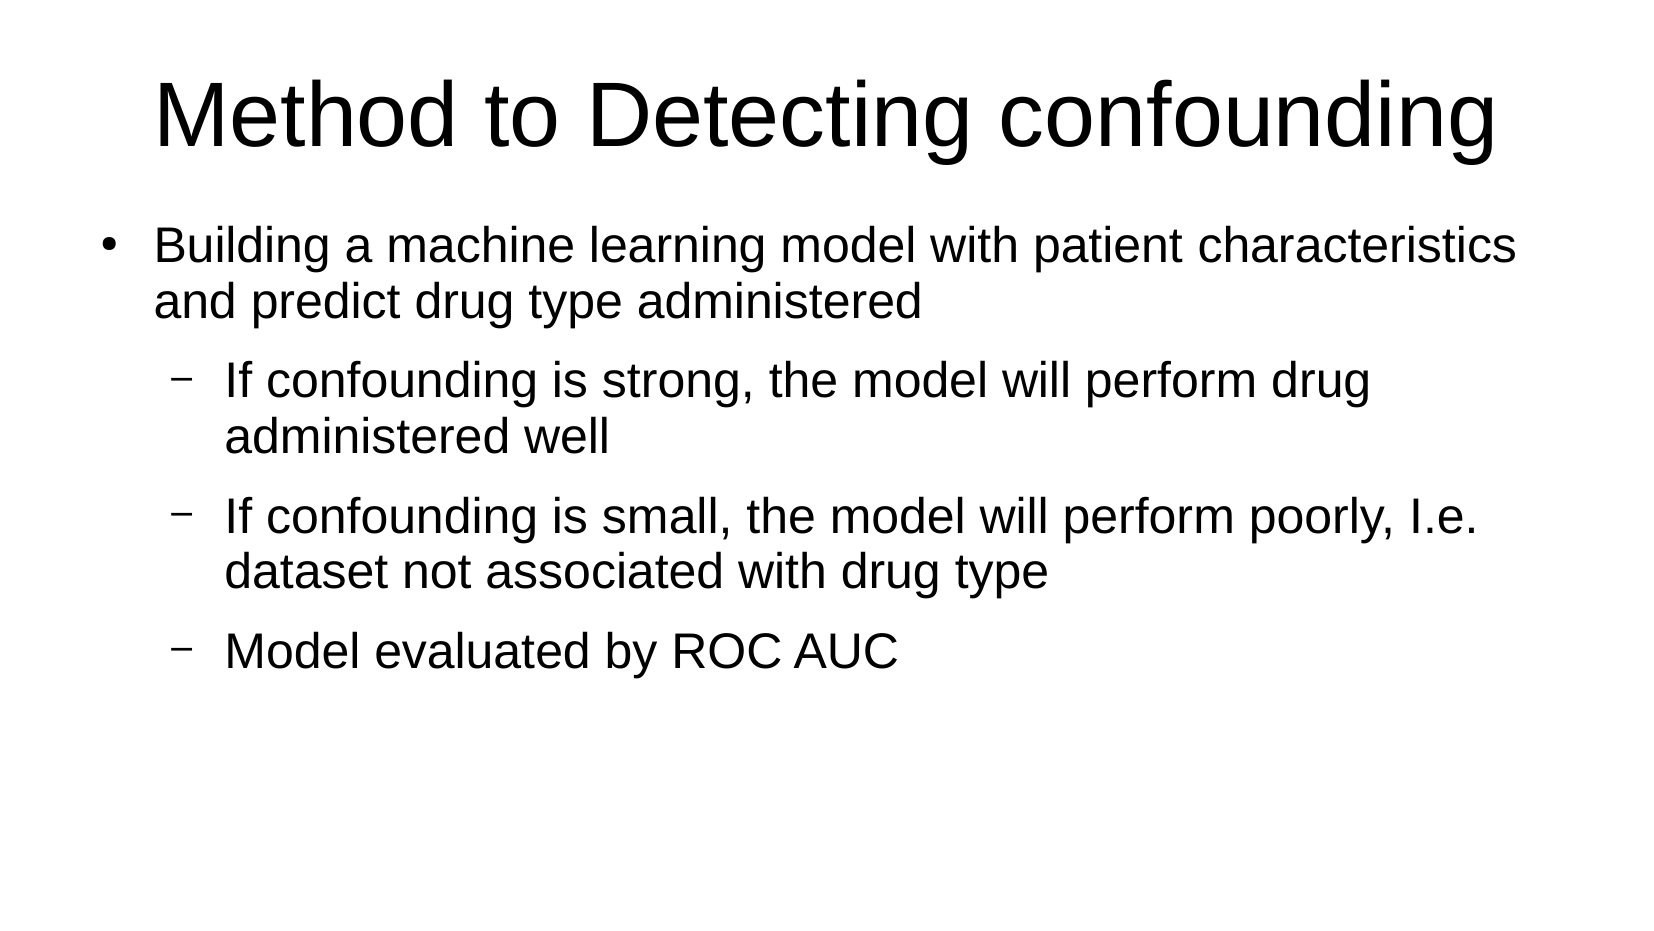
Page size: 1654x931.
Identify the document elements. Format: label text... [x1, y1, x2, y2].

title Method to Detecting confounding [82, 37, 1571, 193]
list Building a machine learning model with patient characteristics and predict drug type administered If confounding is strong, the model will perform drug administered well If confounding is small, the model will perform poorly, I.e. dataset not associated with drug type Model evaluated by ROC AUC [82, 217, 1571, 758]
